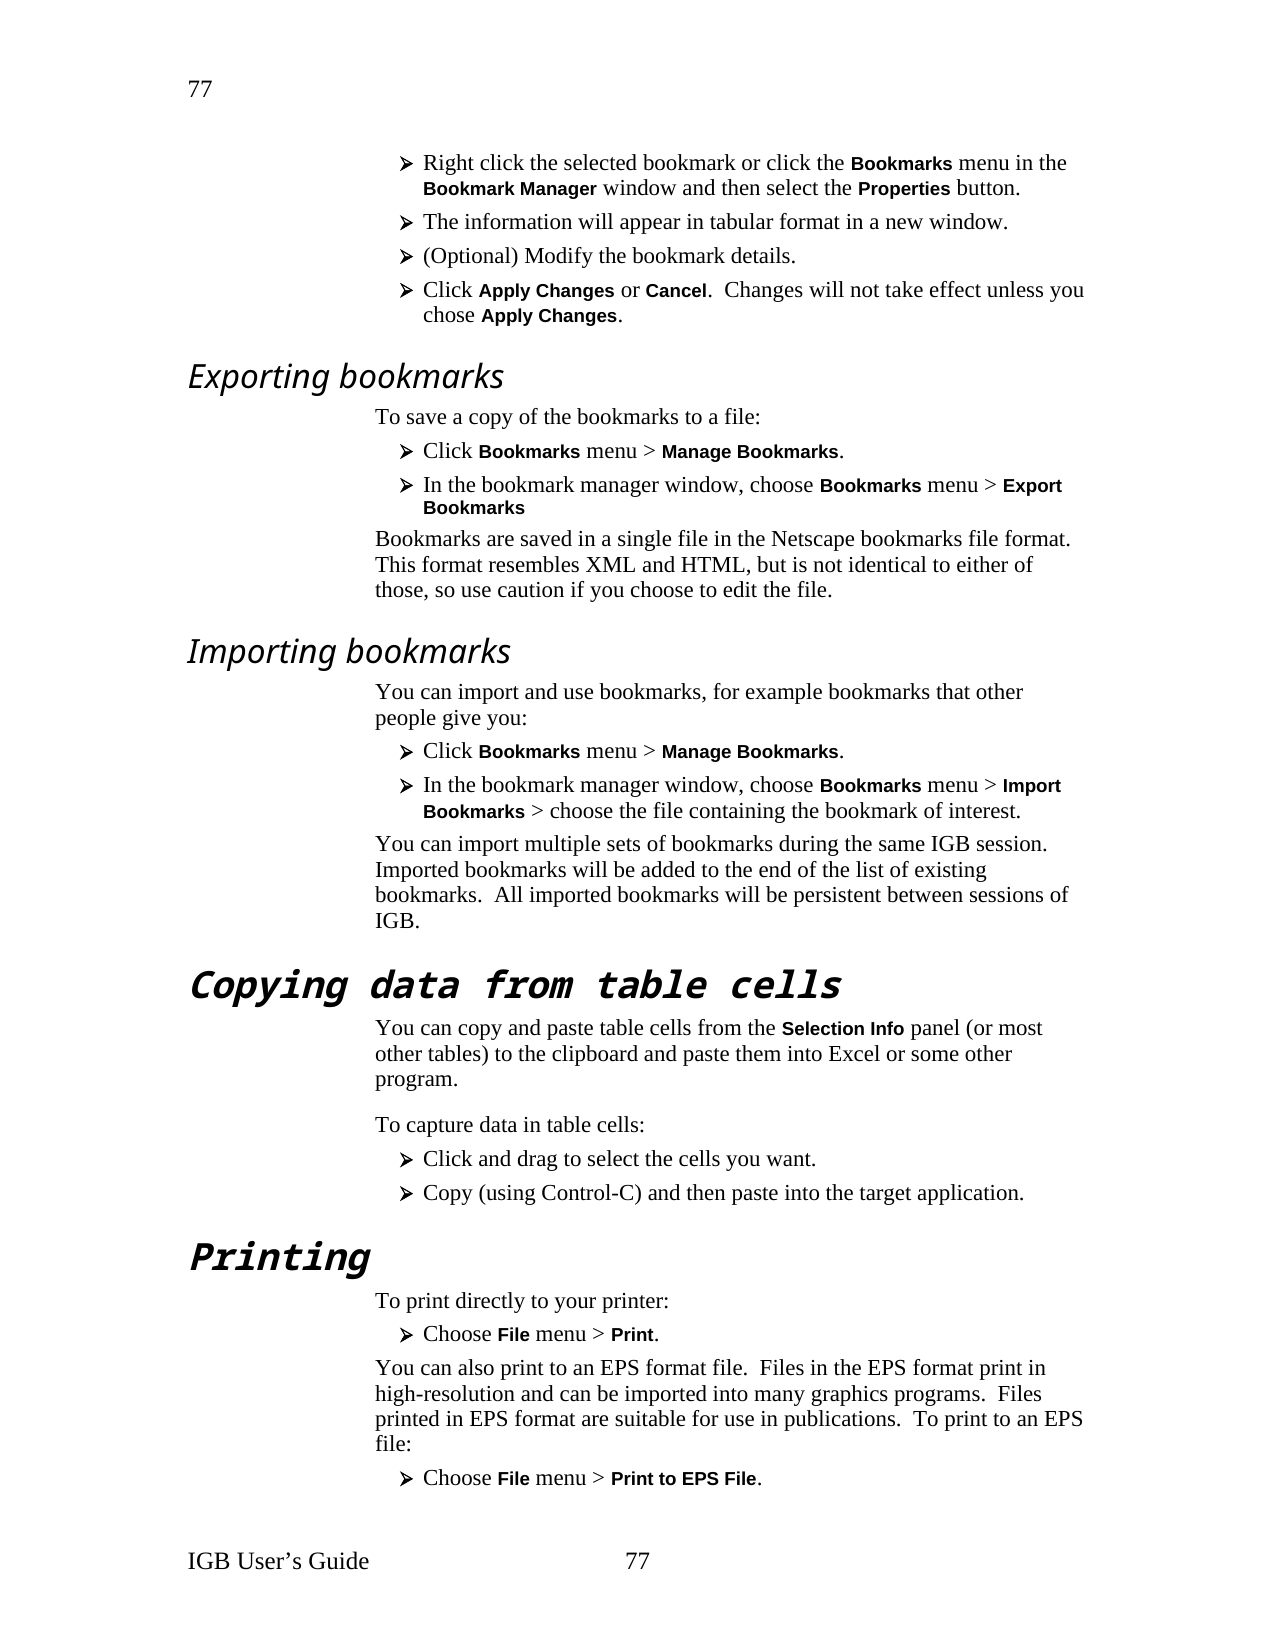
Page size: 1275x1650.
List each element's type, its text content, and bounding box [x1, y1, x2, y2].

text You can copy and paste table cells from the Selection Info panel (or most other tables) to the clipboard and paste them into Excel or some other program. [375, 1015, 1087, 1092]
text Bookmarks are saved in a single file in the Netscape bookmarks file format. This format resembles XML and HTML, but is not identical to either of those, so use caution if you choose to edit the file. [375, 526, 1087, 603]
text To capture data in table cells: [375, 1112, 1087, 1138]
list Choose File menu > Print. [399, 1321, 1087, 1347]
list The information will appear in tabular format in a new window. [399, 209, 1087, 234]
list Click Apply Changes or Cancel. Changes will not take effect unless you chose Apply Changes. [399, 277, 1087, 327]
subtitle Importing bookmarks [187, 628, 1087, 673]
list (Optional) Modify the bookmark details. [399, 243, 1087, 268]
list Click and drag to select the cells you want. [399, 1146, 1087, 1172]
text To print directly to your printer: [375, 1288, 1087, 1313]
list Copy (using Control-C) and then paste into the target application. [399, 1180, 1087, 1205]
text You can also print to an EPS format file. Files in the EPS format print in high-resolution and can be imported into many graphics programs. Files printed in EPS format are suitable for use in publications. To print to an EPS file: [375, 1355, 1087, 1457]
subtitle Printing [187, 1230, 1087, 1281]
text You can import multiple sets of bookmarks during the same IGB session. Imported bookmarks will be added to the end of the list of existing bookmarks. All imported bookmarks will be persistent between sessions of IGB. [375, 831, 1087, 933]
list Choose File menu > Print to EPS File. [399, 1465, 1087, 1491]
list In the bookmark manager window, choose Bookmarks menu > Import Bookmarks > choose the file containing the bookmark of interest. [399, 772, 1087, 823]
list Click Bookmarks menu > Manage Bookmarks. [399, 738, 1087, 764]
subtitle Copying data from table cells [187, 958, 1087, 1009]
text You can import and use bookmarks, for example bookmarks that other people give you: [375, 679, 1087, 730]
subtitle Exporting bookmarks [187, 352, 1087, 398]
list In the bookmark manager window, choose Bookmarks menu > Export Bookmarks [399, 472, 1087, 518]
list Click Bookmarks menu > Manage Bookmarks. [399, 438, 1087, 463]
list Right click the selected bookmark or click the Bookmarks menu in the Bookmark Manager window and then select the Properties button. [399, 150, 1087, 201]
text To save a copy of the bookmarks to a file: [375, 404, 1087, 429]
